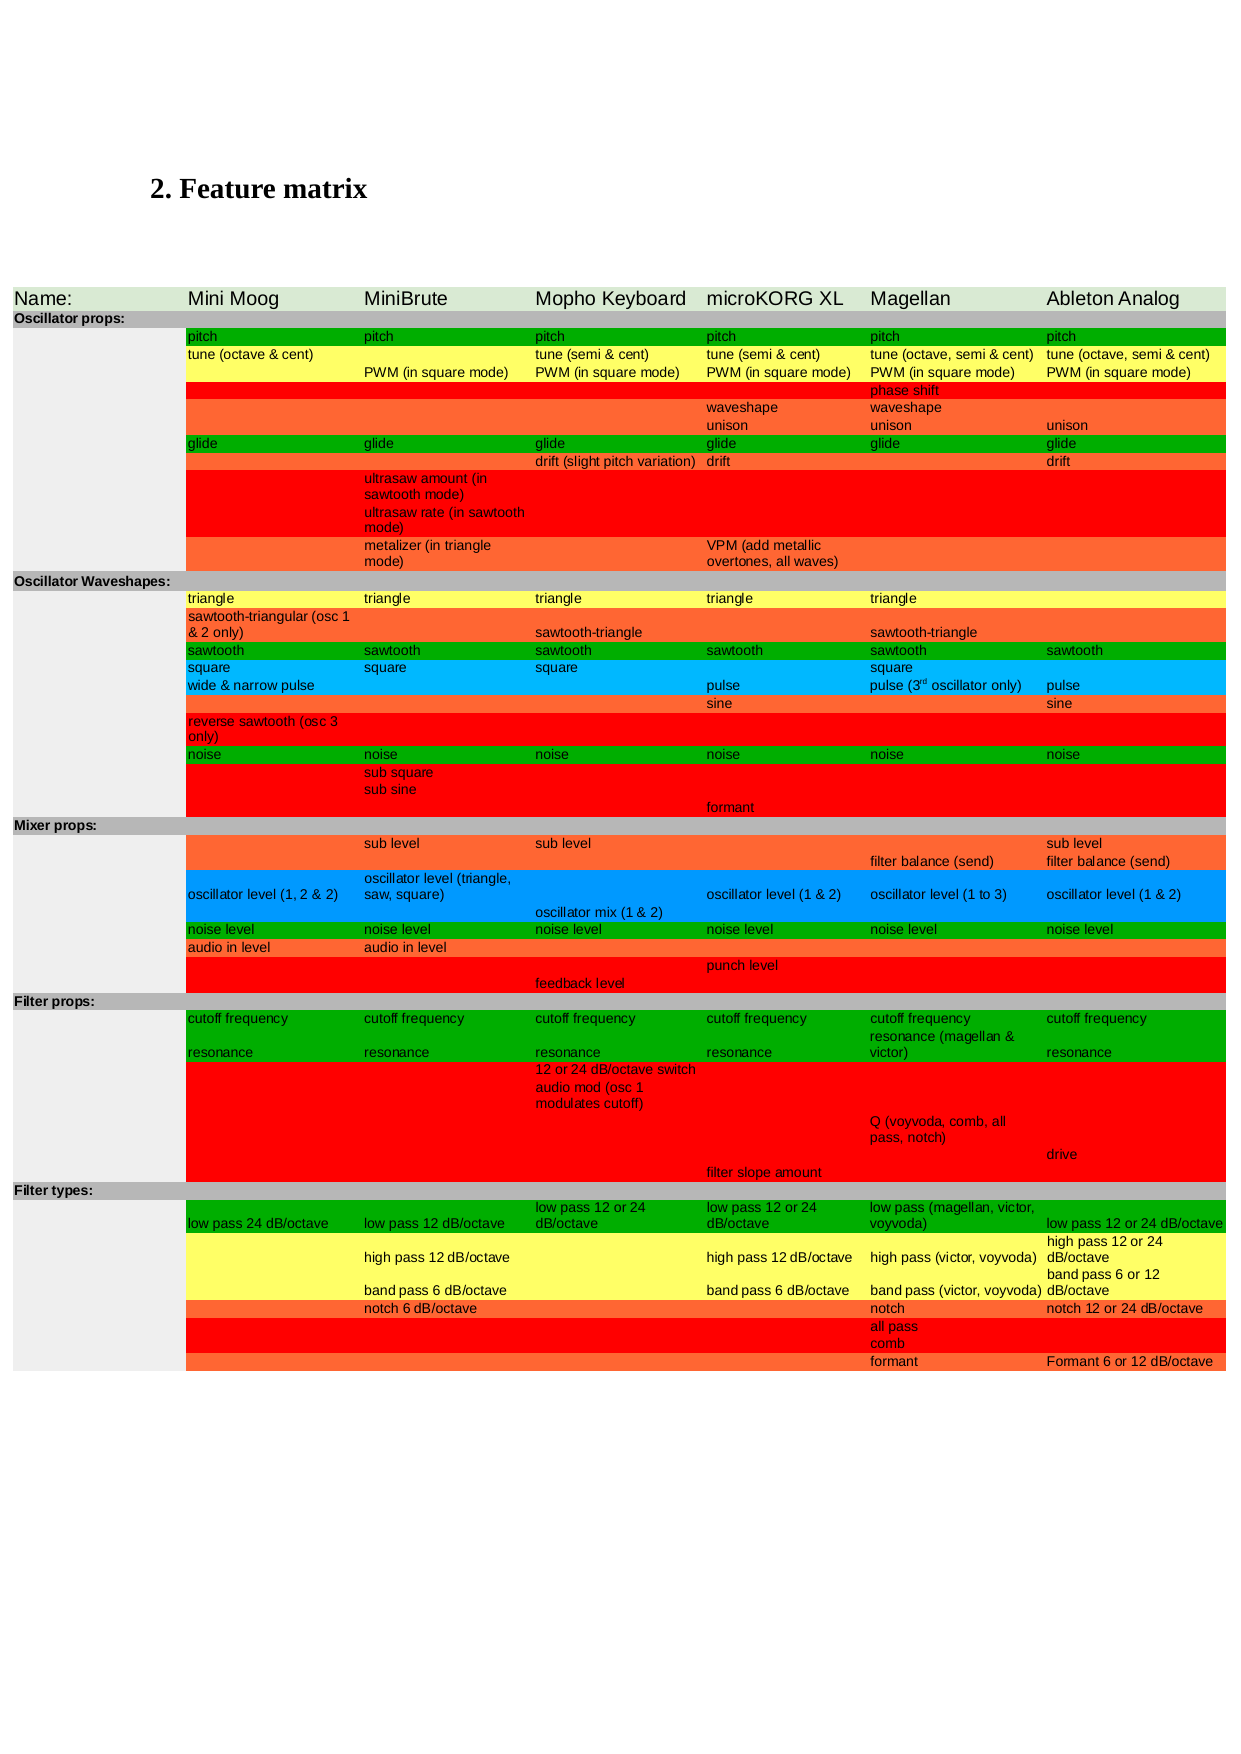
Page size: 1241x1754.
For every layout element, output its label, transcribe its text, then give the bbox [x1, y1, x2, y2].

subtitle 2. Feature matrix [150, 171, 1091, 204]
